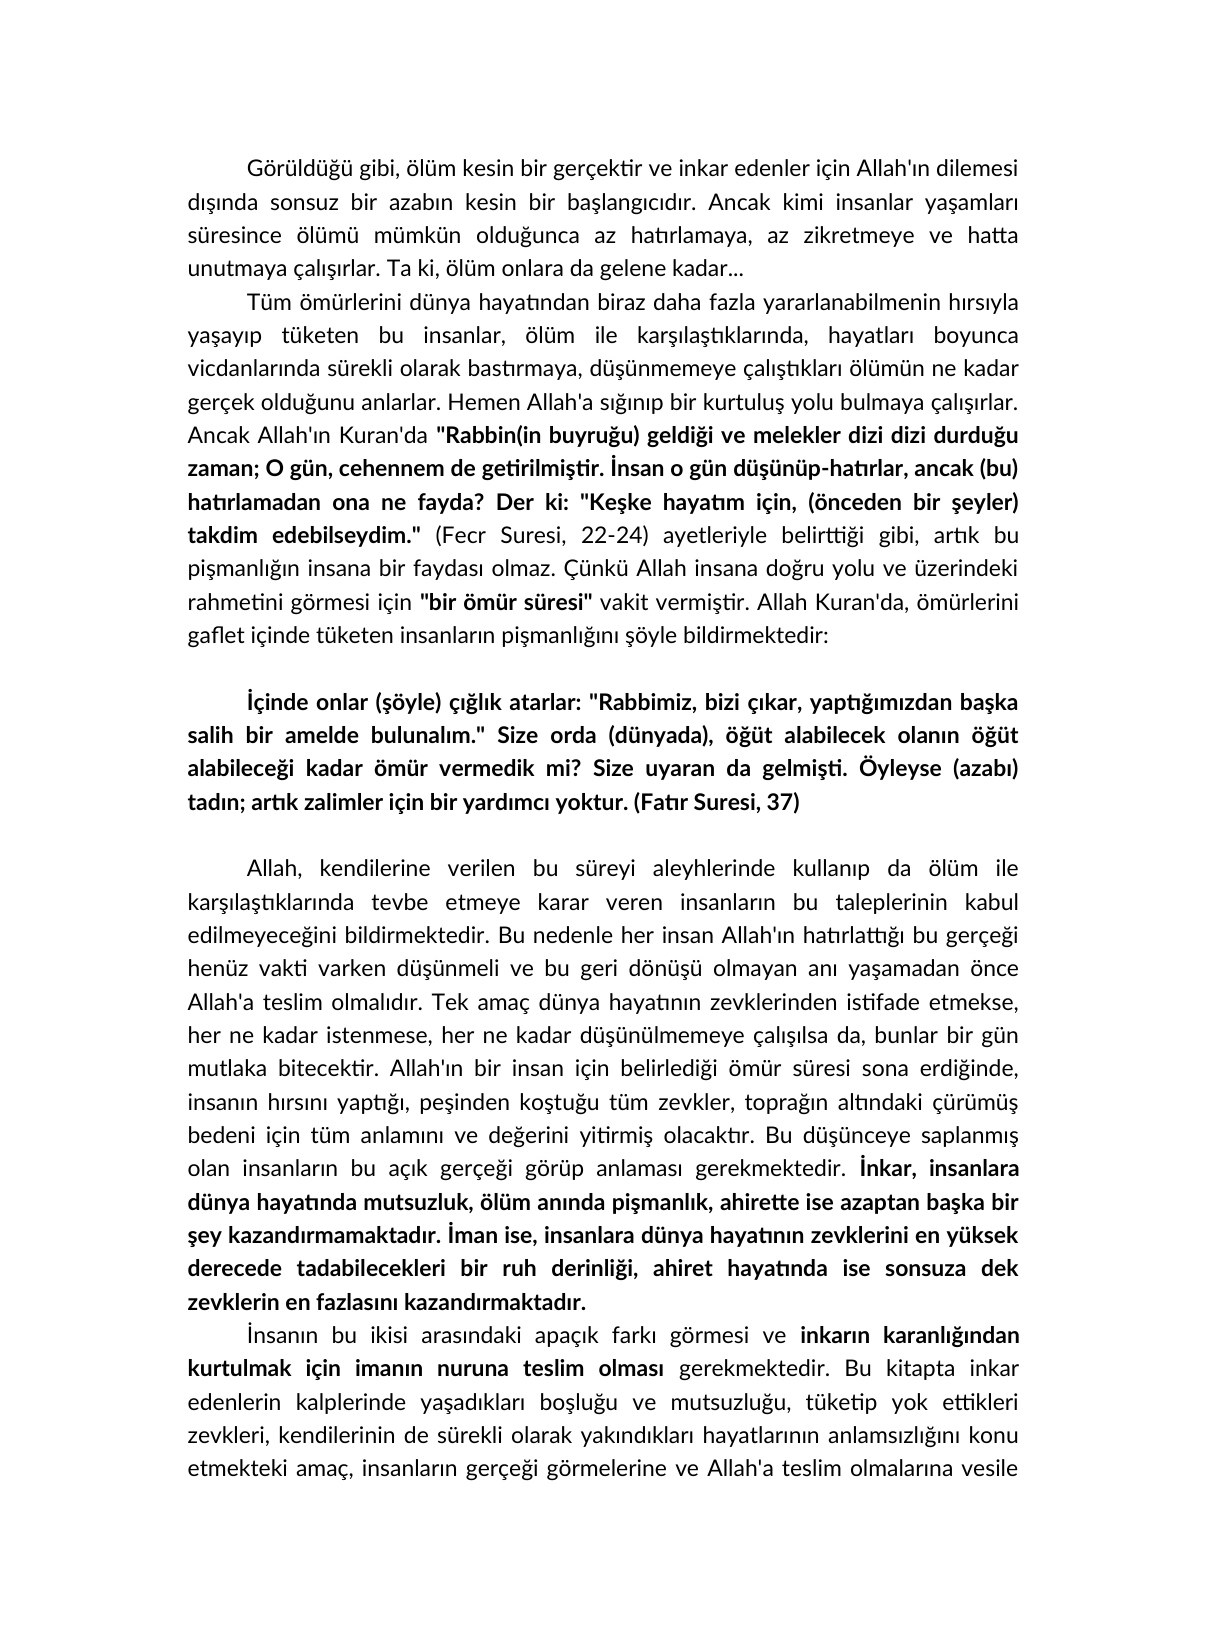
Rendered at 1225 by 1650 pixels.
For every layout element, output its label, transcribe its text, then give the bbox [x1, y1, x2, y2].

text Allah, kendilerine verilen bu süreyi aleyhlerinde kullanıp da ölüm ile karşılaştıklarında tevbe etmeye karar veren insanların bu taleplerinin kabul edilmeyeceğini bildirmektedir. Bu nedenle her insan Allah'ın hatırlattığı bu gerçeği henüz vakti varken düşünmeli ve bu geri dönüşü olmayan anı yaşamadan önce Allah'a teslim olmalıdır. Tek amaç dünya hayatının zevklerinden istifade etmekse, her ne kadar istenmese, her ne kadar düşünülmemeye çalışılsa da, bunlar bir gün mutlaka bitecektir. Allah'ın bir insan için belirlediği ömür süresi sona erdiğinde, insanın hırsını yaptığı, peşinden koştuğu tüm zevkler, toprağın altındaki çürümüş bedeni için tüm anlamını ve değerini yitirmiş olacaktır. Bu düşünceye saplanmış olan insanların bu açık gerçeği görüp anlaması gerekmektedir. İnkar, insanlara dünya hayatında mutsuzluk, ölüm anında pişmanlık, ahirette ise azaptan başka bir şey kazandırmamaktadır. İman ise, insanlara dünya hayatının zevklerini en yüksek derecede tadabilecekleri bir ruh derinliği, ahiret hayatında ise sonsuza dek zevklerin en fazlasını kazandırmaktadır. [187, 850, 1020, 1317]
text İçinde onlar (şöyle) çığlık atarlar: "Rabbimiz, bizi çıkar, yaptığımızdan başka salih bir amelde bulunalım." Size orda (dünyada), öğüt alabilecek olanın öğüt alabileceği kadar ömür vermedik mi? Size uyaran da gelmişti. Öyleyse (azabı) tadın; artık zalimler için bir yardımcı yoktur. (Fatır Suresi, 37) [187, 683, 1020, 817]
text Tüm ömürlerini dünya hayatından biraz daha fazla yararlanabilmenin hırsıyla yaşayıp tüketen bu insanlar, ölüm ile karşılaştıklarında, hayatları boyunca vicdanlarında sürekli olarak bastırmaya, düşünmemeye çalıştıkları ölümün ne kadar gerçek olduğunu anlarlar. Hemen Allah'a sığınıp bir kurtuluş yolu bulmaya çalışırlar. Ancak Allah'ın Kuran'da "Rabbin(in buyruğu) geldiği ve melekler dizi dizi durduğu zaman; O gün, cehennem de getirilmiştir. İnsan o gün düşünüp-hatırlar, ancak (bu) hatırlamadan ona ne fayda? Der ki: "Keşke hayatım için, (önceden bir şeyler) takdim edebilseydim." (Fecr Suresi, 22-24) ayetleriyle belirttiği gibi, artık bu pişmanlığın insana bir faydası olmaz. Çünkü Allah insana doğru yolu ve üzerindeki rahmetini görmesi için "bir ömür süresi" vakit vermiştir. Allah Kuran'da, ömürlerini gaflet içinde tüketen insanların pişmanlığını şöyle bildirmektedir: [187, 283, 1020, 650]
text Görüldüğü gibi, ölüm kesin bir gerçektir ve inkar edenler için Allah'ın dilemesi dışında sonsuz bir azabın kesin bir başlangıcıdır. Ancak kimi insanlar yaşamları süresince ölümü mümkün olduğunca az hatırlamaya, az zikretmeye ve hatta unutmaya çalışırlar. Ta ki, ölüm onlara da gelene kadar... [187, 150, 1020, 283]
text İnsanın bu ikisi arasındaki apaçık farkı görmesi ve inkarın karanlığından kurtulmak için imanın nuruna teslim olması gerekmektedir. Bu kitapta inkar edenlerin kalplerinde yaşadıkları boşluğu ve mutsuzluğu, tüketip yok ettikleri zevkleri, kendilerinin de sürekli olarak yakındıkları hayatlarının anlamsızlığını konu etmekteki amaç, insanların gerçeği görmelerine ve Allah'a teslim olmalarına vesile [187, 1317, 1020, 1483]
